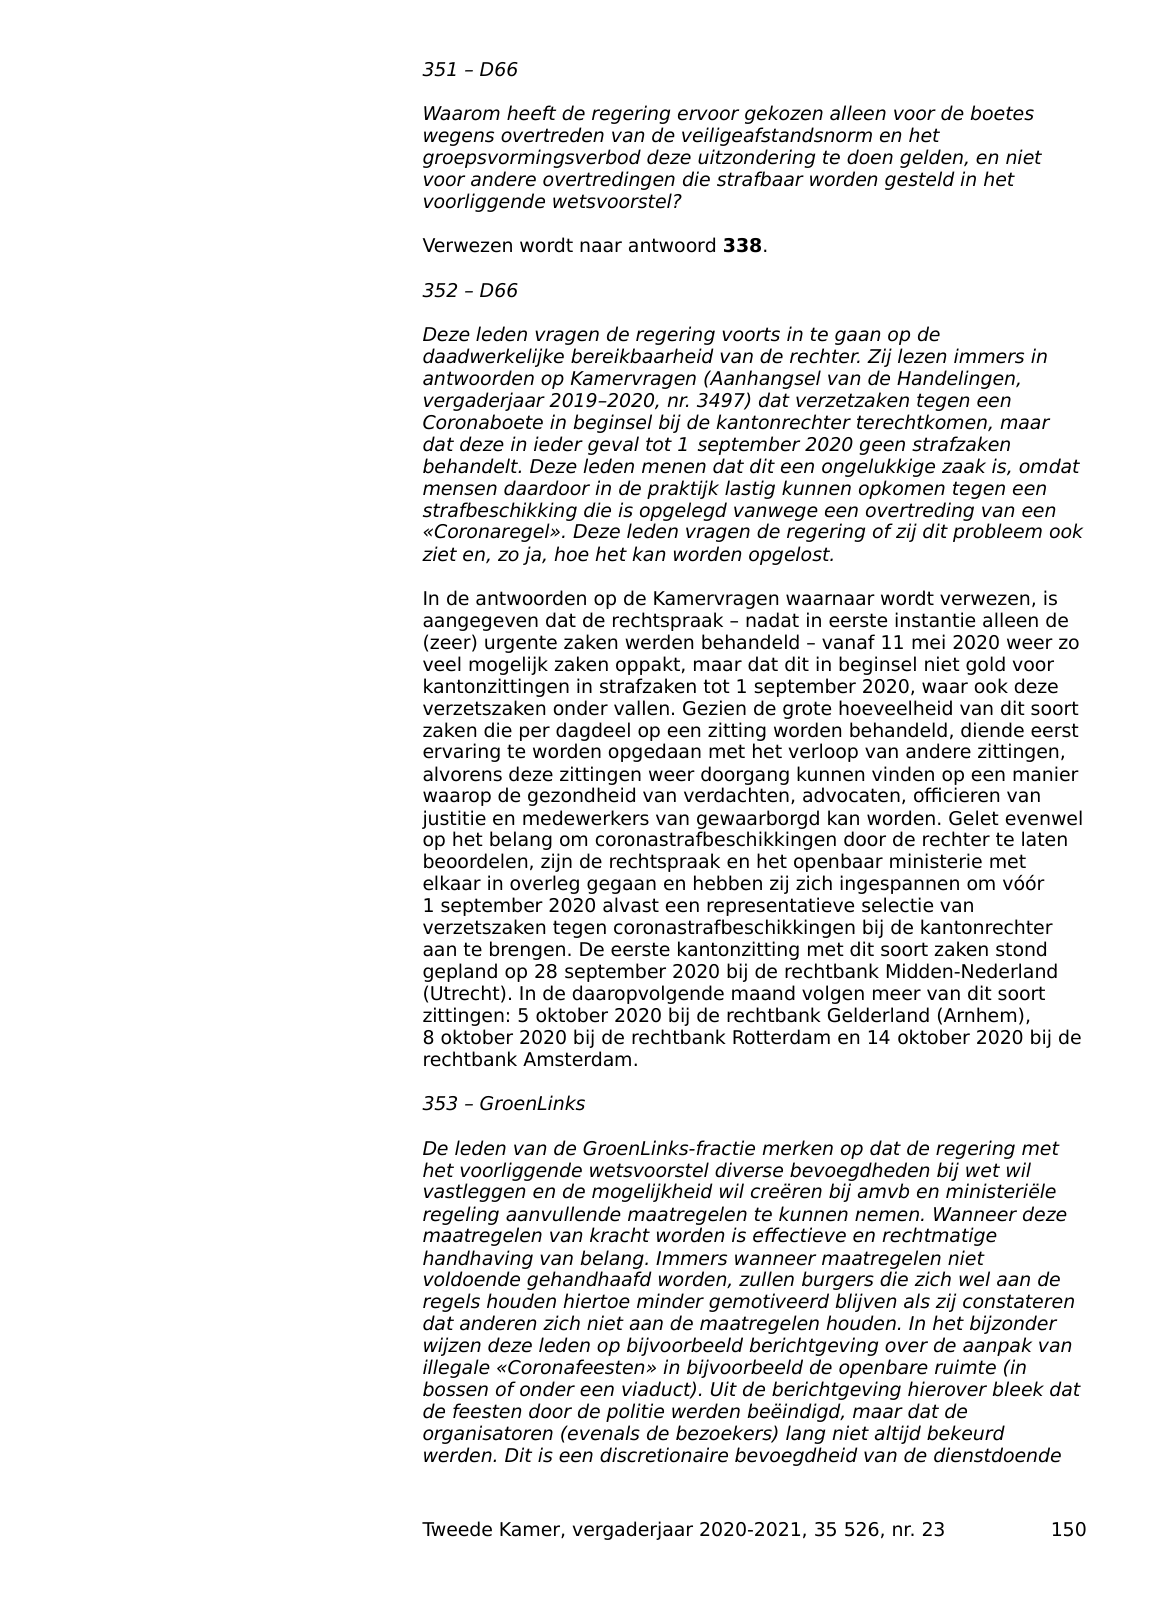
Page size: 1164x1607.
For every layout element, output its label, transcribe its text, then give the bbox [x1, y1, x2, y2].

subtitle 352 – D66 [422, 279, 1087, 301]
text Waarom heeft de regering ervoor gekozen alleen voor de boetes wegens overtreden van de veiligeafstandsnorm en het groepsvormingsverbod deze uitzondering te doen gelden, en niet voor andere overtredingen die strafbaar worden gesteld in het voorliggende wetsvoorstel? [422, 103, 1087, 213]
text De leden van de GroenLinks-fractie merken op dat de regering met het voorliggende wetsvoorstel diverse bevoegdheden bij wet wil vastleggen en de mogelijkheid wil creëren bij amvb en ministeriële regeling aanvullende maatregelen te kunnen nemen. Wanneer deze maatregelen van kracht worden is effectieve en rechtmatige handhaving van belang. Immers wanneer maatregelen niet voldoende gehandhaafd worden, zullen burgers die zich wel aan de regels houden hiertoe minder gemotiveerd blijven als zij constateren dat anderen zich niet aan de maatregelen houden. In het bijzonder wijzen deze leden op bijvoorbeeld berichtgeving over de aanpak van illegale «Coronafeesten» in bijvoorbeeld de openbare ruimte (in bossen of onder een viaduct). Uit de berichtgeving hierover bleek dat de feesten door de politie werden beëindigd, maar dat de organisatoren (evenals de bezoekers) lang niet altijd bekeurd werden. Dit is een discretionaire bevoegdheid van de dienstdoende [422, 1137, 1087, 1467]
text Verwezen wordt naar antwoord 338. [422, 235, 1087, 257]
subtitle 353 – GroenLinks [422, 1093, 1087, 1115]
subtitle 351 – D66 [422, 59, 1087, 81]
text Deze leden vragen de regering voorts in te gaan op de daadwerkelijke bereikbaarheid van de rechter. Zij lezen immers in antwoorden op Kamervragen (Aanhangsel van de Handelingen, vergaderjaar 2019–2020, nr. 3497) dat verzetzaken tegen een Coronaboete in beginsel bij de kantonrechter terechtkomen, maar dat deze in ieder geval tot 1 september 2020 geen strafzaken behandelt. Deze leden menen dat dit een ongelukkige zaak is, omdat mensen daardoor in de praktijk lastig kunnen opkomen tegen een strafbeschikking die is opgelegd vanwege een overtreding van een «Coronaregel». Deze leden vragen de regering of zij dit probleem ook ziet en, zo ja, hoe het kan worden opgelost. [422, 324, 1087, 565]
text In de antwoorden op de Kamervragen waarnaar wordt verwezen, is aangegeven dat de rechtspraak – nadat in eerste instantie alleen de (zeer) urgente zaken werden behandeld – vanaf 11 mei 2020 weer zo veel mogelijk zaken oppakt, maar dat dit in beginsel niet gold voor kantonzittingen in strafzaken tot 1 september 2020, waar ook deze verzetszaken onder vallen. Gezien de grote hoeveelheid van dit soort zaken die per dagdeel op een zitting worden behandeld, diende eerst ervaring te worden opgedaan met het verloop van andere zittingen, alvorens deze zittingen weer doorgang kunnen vinden op een manier waarop de gezondheid van verdachten, advocaten, officieren van justitie en medewerkers van gewaarborgd kan worden. Gelet evenwel op het belang om coronastrafbeschikkingen door de rechter te laten beoordelen, zijn de rechtspraak en het openbaar ministerie met elkaar in overleg gegaan en hebben zij zich ingespannen om vóór 1 september 2020 alvast een representatieve selectie van verzetszaken tegen coronastrafbeschikkingen bij de kantonrechter aan te brengen. De eerste kantonzitting met dit soort zaken stond gepland op 28 september 2020 bij de rechtbank Midden-Nederland (Utrecht). In de daaropvolgende maand volgen meer van dit soort zittingen: 5 oktober 2020 bij de rechtbank Gelderland (Arnhem), 8 oktober 2020 bij de rechtbank Rotterdam en 14 oktober 2020 bij de rechtbank Amsterdam. [422, 588, 1087, 1071]
